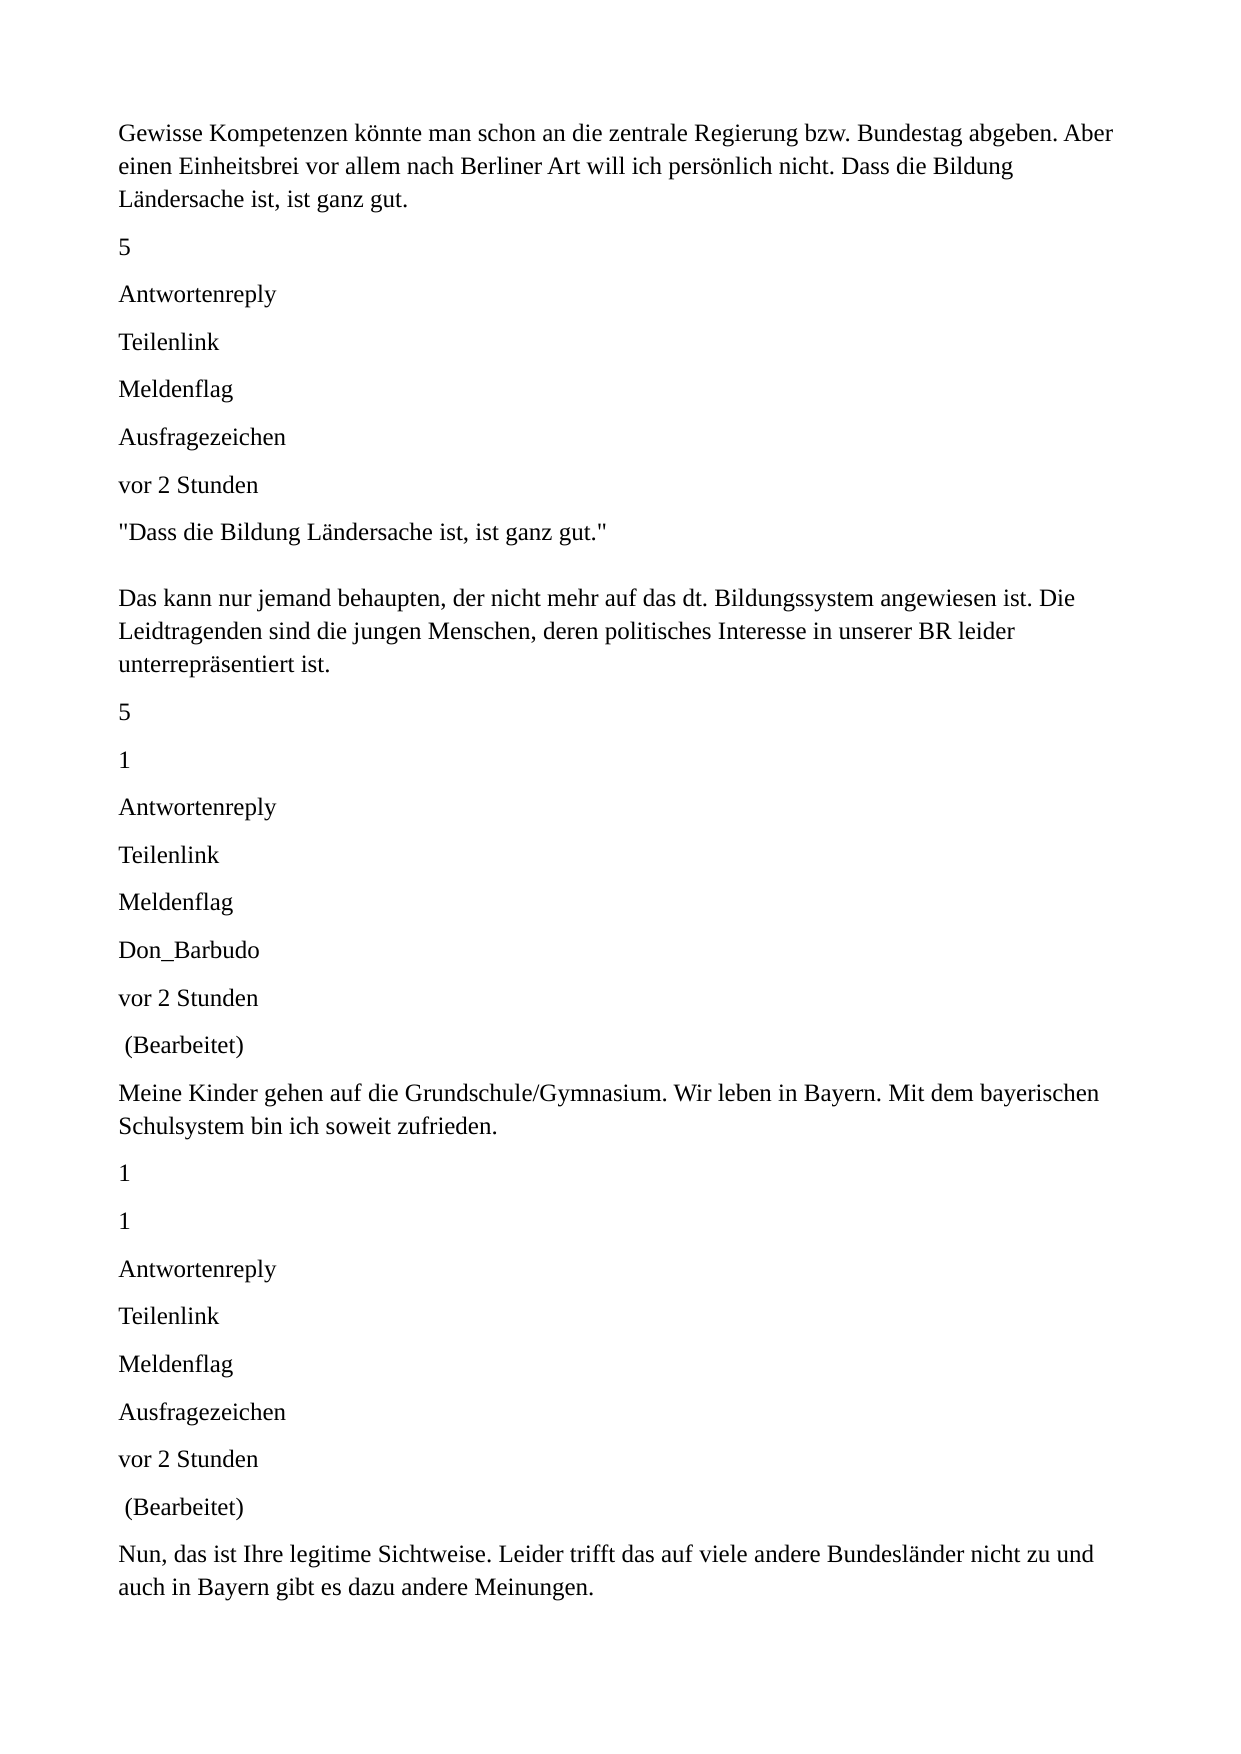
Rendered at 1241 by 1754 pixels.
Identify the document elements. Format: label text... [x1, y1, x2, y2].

text Ausfragezeichen [118, 1397, 1122, 1425]
text 5 [118, 232, 1122, 261]
text vor 2 Stunden [118, 1444, 1122, 1473]
text 1 [118, 1158, 1122, 1187]
text Antwortenreply [118, 279, 1122, 308]
text Nun, das ist Ihre legitime Sichtweise. Leider trifft das auf viele andere Bundesländer nicht zu und auch in Bayern gibt es dazu andere Meinungen. [118, 1539, 1122, 1601]
text Teilenlink [118, 840, 1122, 869]
text Gewisse Kompetenzen könnte man schon an die zentrale Regierung bzw. Bundestag abgeben. Aber einen Einheitsbrei vor allem nach Berliner Art will ich persönlich nicht. Dass die Bildung Ländersache ist, ist ganz gut. [118, 118, 1122, 213]
text 1 [118, 1206, 1122, 1235]
text Teilenlink [118, 1301, 1122, 1330]
text Don_Barbudo [118, 935, 1122, 964]
text "Dass die Bildung Ländersache ist, ist ganz gut." Das kann nur jemand behaupten, der nicht mehr auf das dt. Bildungssystem angewiesen ist. Die Leidtragenden sind die jungen Menschen, deren politisches Interesse in unserer BR leider unterrepräsentiert ist. [118, 517, 1122, 678]
text vor 2 Stunden [118, 983, 1122, 1011]
text Meldenflag [118, 887, 1122, 916]
text Ausfragezeichen [118, 422, 1122, 451]
text 1 [118, 745, 1122, 773]
text Antwortenreply [118, 792, 1122, 821]
text Meine Kinder gehen auf die Grundschule/Gymnasium. Wir leben in Bayern. Mit dem bayerischen Schulsystem bin ich soweit zufrieden. [118, 1078, 1122, 1140]
text Teilenlink [118, 327, 1122, 356]
text Meldenflag [118, 374, 1122, 403]
text (Bearbeitet) [118, 1492, 1122, 1521]
text 5 [118, 697, 1122, 726]
text Antwortenreply [118, 1254, 1122, 1282]
text (Bearbeitet) [118, 1030, 1122, 1059]
text Meldenflag [118, 1349, 1122, 1378]
text vor 2 Stunden [118, 470, 1122, 498]
